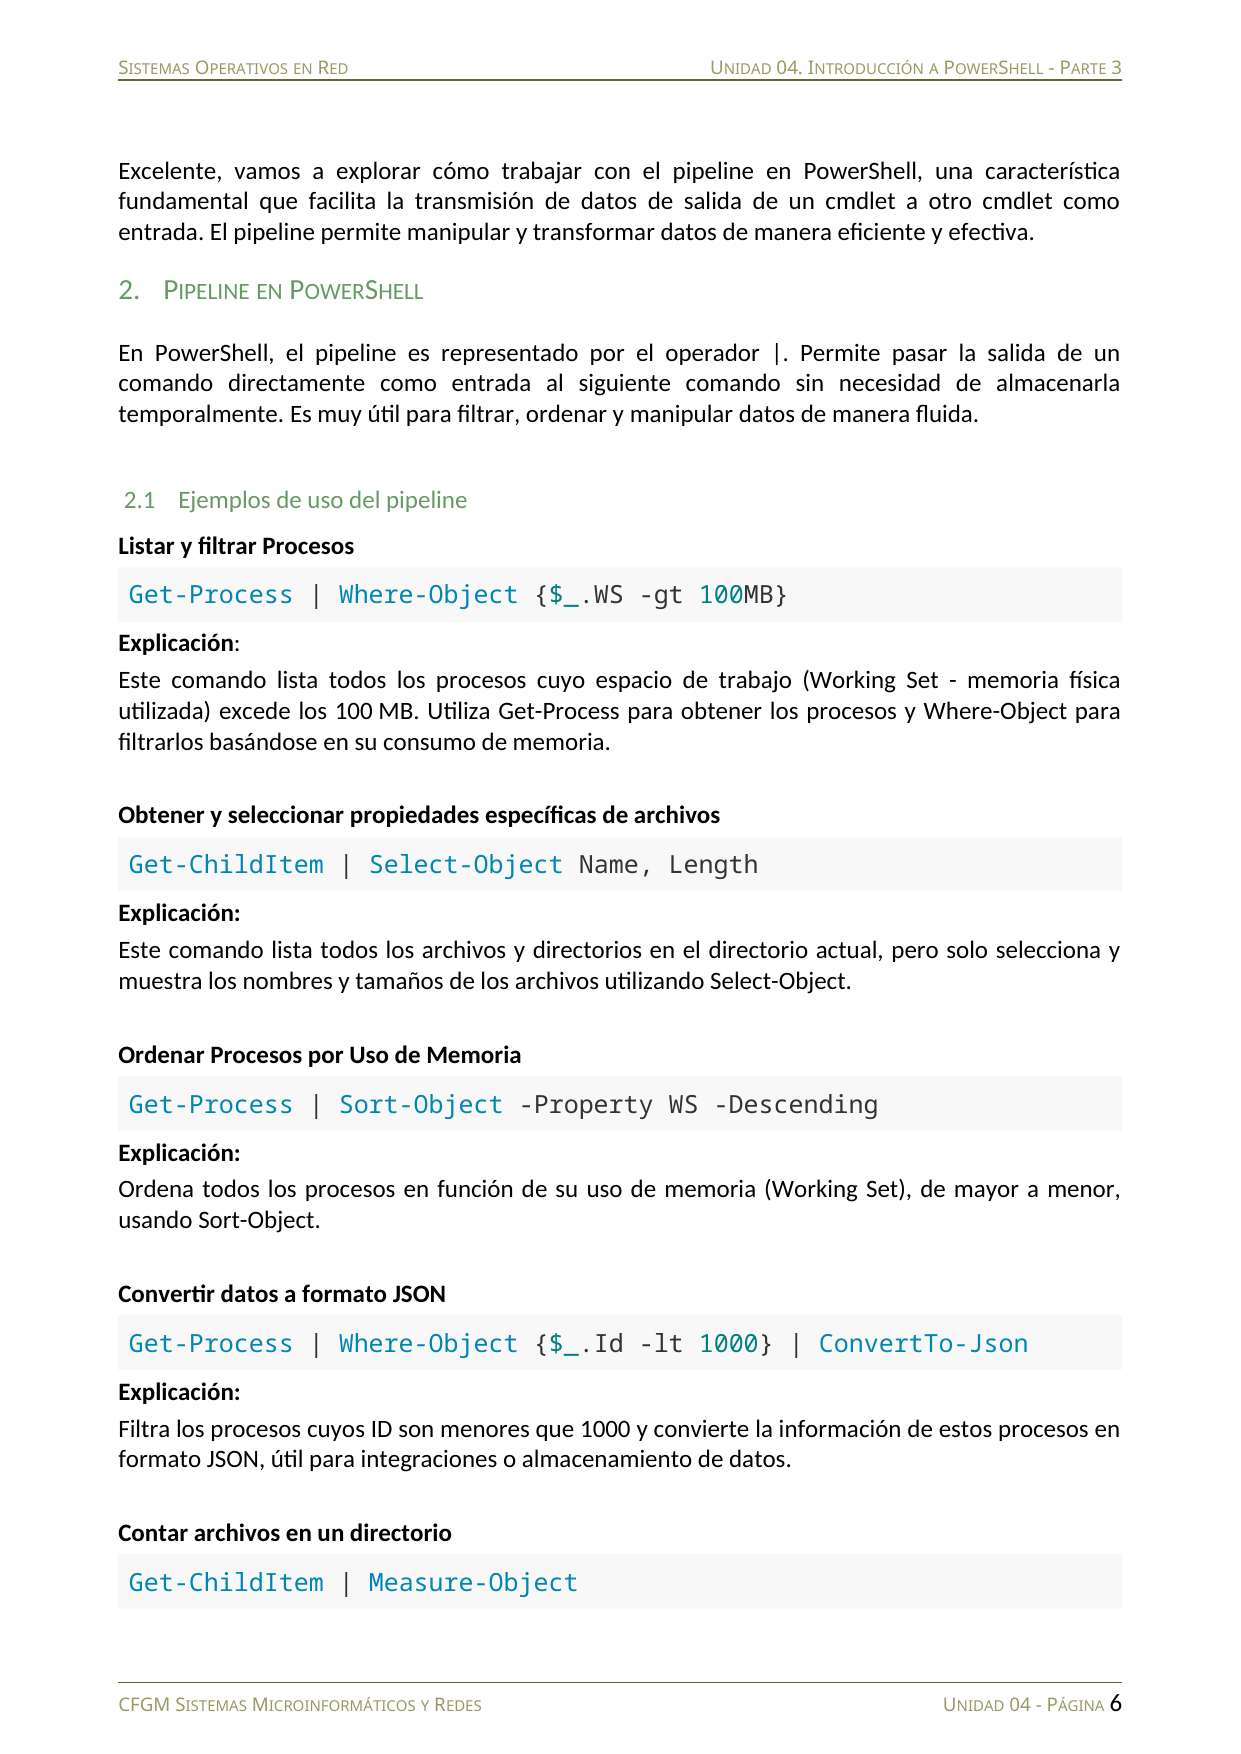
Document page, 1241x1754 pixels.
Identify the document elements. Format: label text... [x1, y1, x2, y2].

text Obtener y seleccionar propiedades específicas de archivos [118, 799, 1122, 830]
text Este comando lista todos los archivos y directorios en el directorio actual, pero solo selecciona y muestra los nombres y tamaños de los archivos utilizando Select-Object. [118, 934, 1122, 995]
text Convertir datos a formato JSON [118, 1278, 1122, 1309]
text Explicación: [118, 1376, 1122, 1406]
text Ordenar Procesos por Uso de Memoria [118, 1039, 1122, 1069]
text Filtra los procesos cuyos ID son menores que 1000 y convierte la información de estos procesos en formato JSON, útil para integraciones o almacenamiento de datos. [118, 1413, 1122, 1474]
table_header Get-Process | Where-Object {$_.WS -gt 100MB} [118, 567, 1122, 622]
text Contar archivos en un directorio [118, 1517, 1122, 1548]
subtitle Ejemplos de uso del pipeline [118, 484, 1122, 515]
text Listar y filtrar Procesos [118, 530, 1122, 560]
subtitle Pipeline en PowerShell [118, 271, 1122, 307]
table_header Get-Process | Where-Object {$_.Id -lt 1000} | ConvertTo-Json [118, 1315, 1122, 1370]
text Ordena todos los procesos en función de su uso de memoria (Working Set), de mayor a menor, usando Sort-Object. [118, 1174, 1122, 1235]
text Excelente, vamos a explorar cómo trabajar con el pipeline en PowerShell, una característica fundamental que facilita la transmisión de datos de salida de un cmdlet a otro cmdlet como entrada. El pipeline permite manipular y transformar datos de manera eficiente y efectiva. [118, 155, 1122, 247]
text Explicación: [118, 628, 1122, 658]
text Explicación: [118, 1137, 1122, 1167]
text Este comando lista todos los procesos cuyo espacio de trabajo (Working Set - memoria física utilizada) excede los 100 MB. Utiliza Get-Process para obtener los procesos y Where-Object para filtrarlos basándose en su consumo de memoria. [118, 664, 1122, 756]
table_header Get-Process | Sort-Object -Property WS -Descending [118, 1076, 1122, 1131]
table_header Get-ChildItem | Measure-Object [118, 1554, 1122, 1609]
text Explicación: [118, 897, 1122, 928]
text En PowerShell, el pipeline es representado por el operador |. Permite pasar la salida de un comando directamente como entrada al siguiente comando sin necesidad de almacenarla temporalmente. Es muy útil para filtrar, ordenar y manipular datos de manera fluida. [118, 337, 1122, 429]
table_header Get-ChildItem | Select-Object Name, Length [118, 837, 1122, 891]
